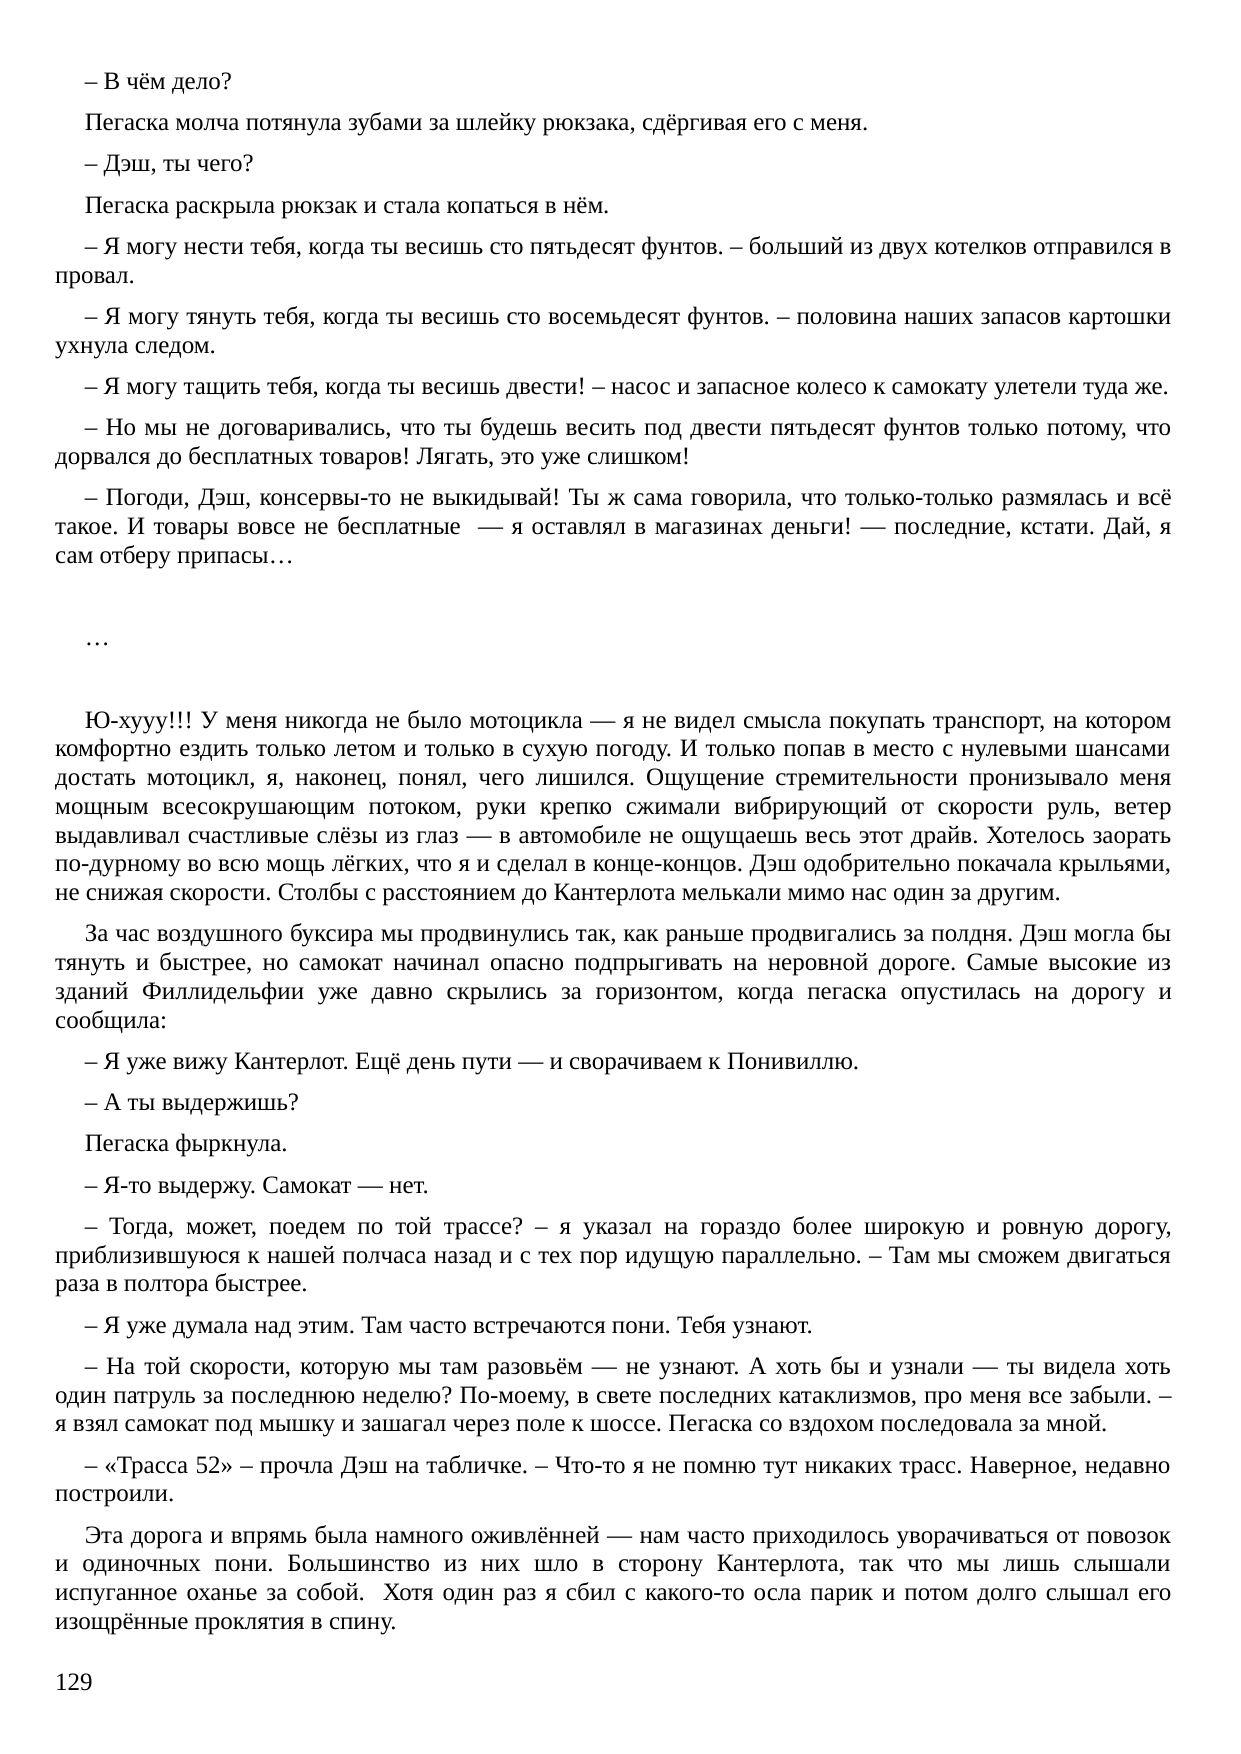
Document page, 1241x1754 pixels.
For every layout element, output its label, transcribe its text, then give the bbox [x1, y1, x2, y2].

text – «Трасса 52» – прочла Дэш на табличке. – Что-то я не помню тут никаких трасс. Наверное, недавно построили. [55, 1450, 1173, 1507]
text – Я уже вижу Кантерлот. Ещё день пути — и сворачиваем к Понивиллю. [55, 1046, 1173, 1075]
text – На той скорости, которую мы там разовьём — не узнают. А хоть бы и узнали — ты видела хоть один патруль за последнюю неделю? По-моему, в свете последних катаклизмов, про меня все забыли. – я взял самокат под мышку и зашагал через поле к шоссе. Пегаска со вздохом последовала за мной. [55, 1351, 1173, 1437]
text – Погоди, Дэш, консервы-то не выкидывай! Ты ж сама говорила, что только-только размялась и всё такое. И товары вовсе не бесплатные — я оставлял в магазинах деньги! — последние, кстати. Дай, я сам отберу припасы… [55, 482, 1173, 568]
text – Я могу тянуть тебя, когда ты весишь сто восемьдесят фунтов. – половина наших запасов картошки ухнула следом. [55, 301, 1173, 358]
text – А ты выдержишь? [55, 1087, 1173, 1116]
text Пегаска фыркнула. [55, 1128, 1173, 1157]
text – Тогда, может, поедем по той трассе? – я указал на гораздо более широкую и ровную дорогу, приблизившуюся к нашей полчаса назад и с тех пор идущую параллельно. – Там мы сможем двигаться раза в полтора быстрее. [55, 1211, 1173, 1297]
text – В чём дело? [55, 66, 1173, 95]
text Пегаска молча потянула зубами за шлейку рюкзака, сдёргивая его с меня. [55, 107, 1173, 136]
text Пегаска раскрыла рюкзак и стала копаться в нём. [55, 190, 1173, 218]
text Эта дорога и впрямь была намного оживлённей — нам часто приходилось уворачиваться от повозок и одиночных пони. Большинство из них шло в сторону Кантерлота, так что мы лишь слышали испуганное оханье за собой. Хотя один раз я сбил с какого-то осла парик и потом долго слышал его изощрённые проклятия в спину. [55, 1520, 1173, 1635]
text … [55, 622, 1173, 651]
text – Но мы не договаривались, что ты будешь весить под двести пятьдесят фунтов только потому, что дорвался до бесплатных товаров! Лягать, это уже слишком! [55, 412, 1173, 470]
text – Дэш, ты чего? [55, 148, 1173, 177]
text – Я могу нести тебя, когда ты весишь сто пятьдесят фунтов. – больший из двух котелков отправился в провал. [55, 231, 1173, 288]
text Ю-хууу!!! У меня никогда не было мотоцикла — я не видел смысла покупать транспорт, на котором комфортно ездить только летом и только в сухую погоду. И только попав в место с нулевыми шансами достать мотоцикл, я, наконец, понял, чего лишился. Ощущение стремительности пронизывало меня мощным всесокрушающим потоком, руки крепко сжимали вибрирующий от скорости руль, ветер выдавливал счастливые слёзы из глаз — в автомобиле не ощущаешь весь этот драйв. Хотелось заорать по-дурному во всю мощь лёгких, что я и сделал в конце-концов. Дэш одобрительно покачала крыльями, не снижая скорости. Столбы с расстоянием до Кантерлота мелькали мимо нас один за другим. [55, 705, 1173, 906]
text – Я-то выдержу. Самокат — нет. [55, 1170, 1173, 1198]
text – Я уже думала над этим. Там часто встречаются пони. Тебя узнают. [55, 1310, 1173, 1338]
text – Я могу тащить тебя, когда ты весишь двести! – насос и запасное колесо к самокату улетели туда же. [55, 371, 1173, 400]
text За час воздушного буксира мы продвинулись так, как раньше продвигались за полдня. Дэш могла бы тянуть и быстрее, но самокат начинал опасно подпрыгивать на неровной дороге. Самые высокие из зданий Филлидельфии уже давно скрылись за горизонтом, когда пегаска опустилась на дорогу и сообщила: [55, 918, 1173, 1033]
